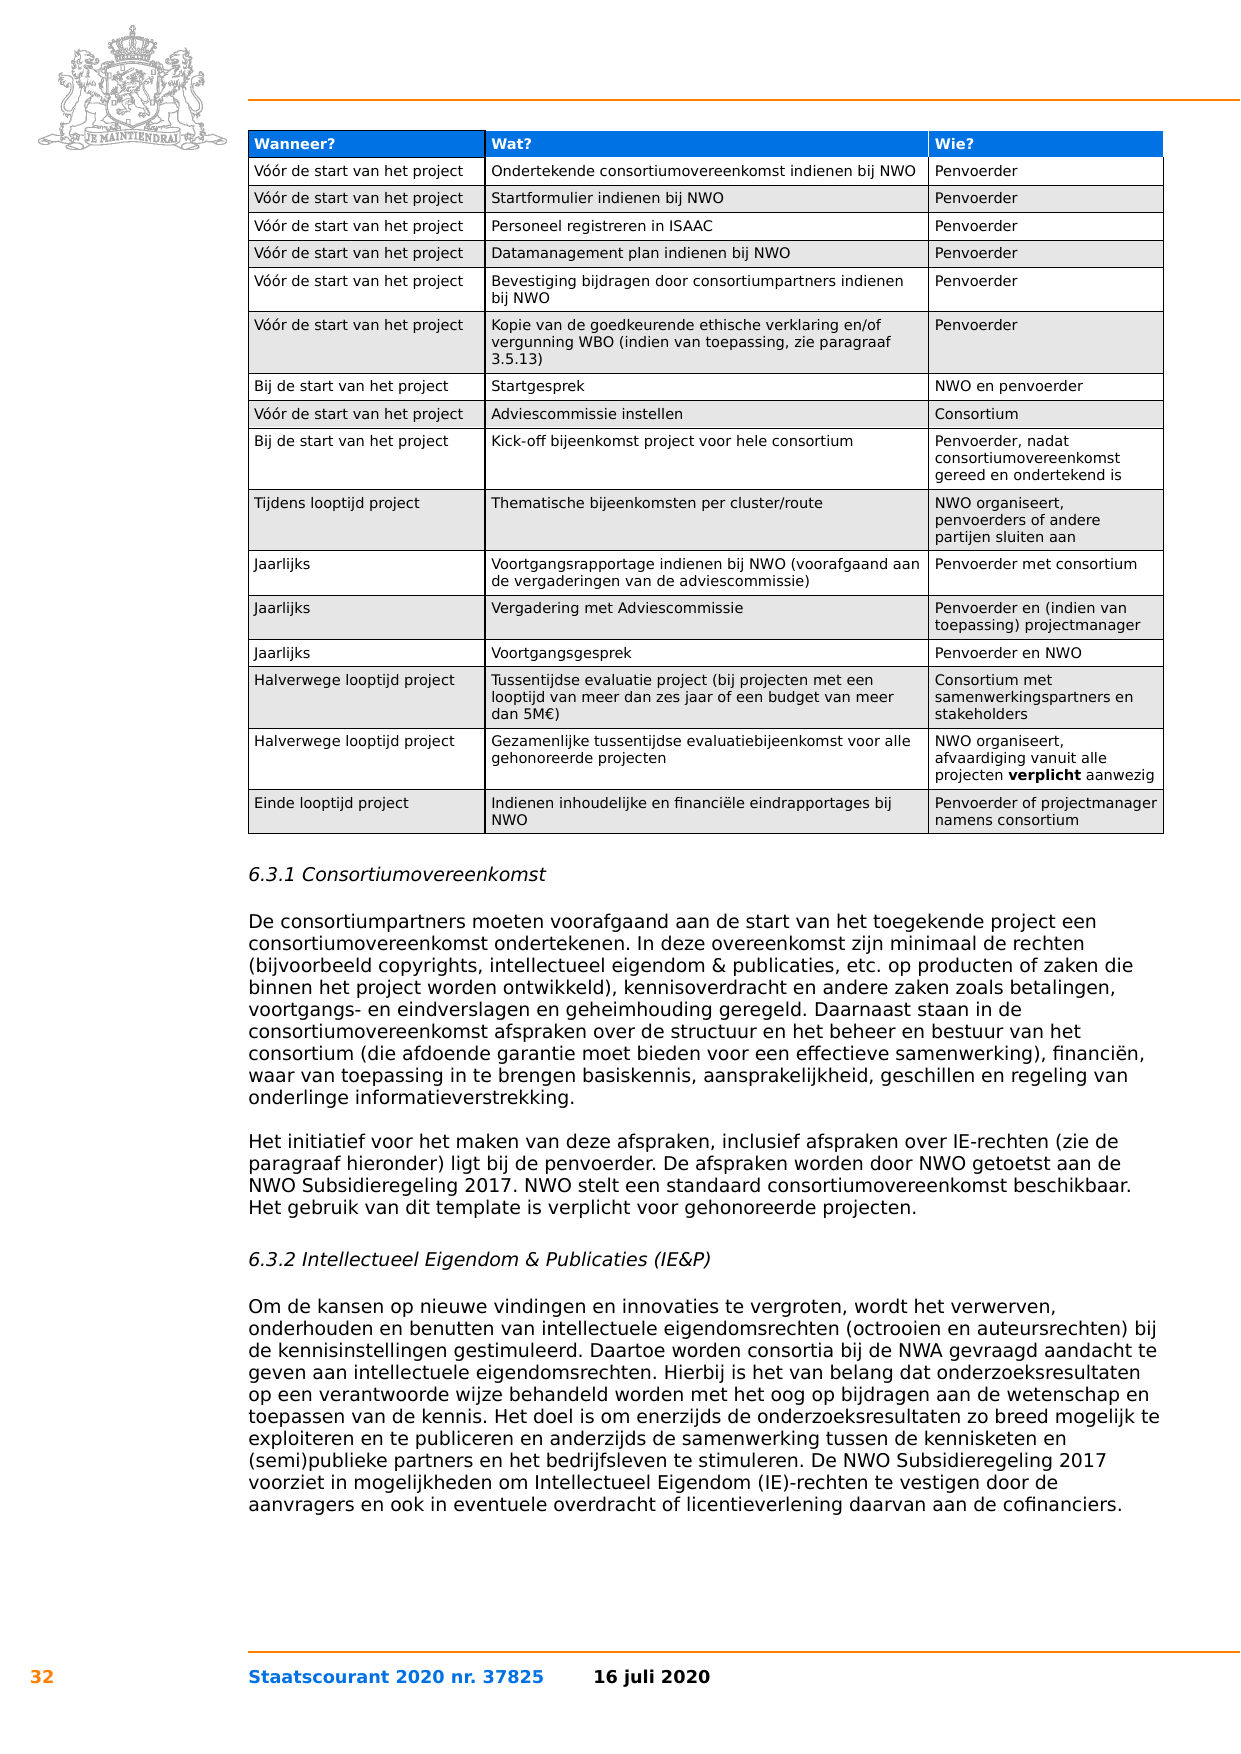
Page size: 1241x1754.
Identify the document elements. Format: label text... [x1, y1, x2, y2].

text De consortiumpartners moeten voorafgaand aan de start van het toegekende project een consortiumovereenkomst ondertekenen. In deze overeenkomst zijn minimaal de rechten (bijvoorbeeld copyrights, intellectueel eigendom & publicaties, etc. op producten of zaken die binnen het project worden ontwikkeld), kennisoverdracht en andere zaken zoals betalingen, voortgangs- en eindverslagen en geheimhouding geregeld. Daarnaast staan in de consortiumovereenkomst afspraken over de structuur en het beheer en bestuur van het consortium (die afdoende garantie moet bieden voor een effectieve samenwerking), financiën, waar van toepassing in te brengen basiskennis, aansprakelijkheid, geschillen en regeling van onderlinge informatieverstrekking. [248, 911, 1163, 1109]
table_cell NWO organiseert, penvoerders of andere partijen sluiten aan [929, 490, 1163, 550]
table_cell Vóór de start van het project [249, 158, 484, 185]
table_cell Bevestiging bijdragen door consortiumpartners indienen bij NWO [486, 268, 928, 311]
table_cell Halverwege looptijd project [249, 729, 484, 789]
table_cell Kopie van de goedkeurende ethische verklaring en/of vergunning WBO (indien van toepassing, zie paragraaf 3.5.13) [486, 312, 928, 373]
table_cell Penvoerder, nadat consortiumovereenkomst gereed en ondertekend is [929, 429, 1163, 489]
table_cell Penvoerder [929, 312, 1163, 373]
text Het initiatief voor het maken van deze afspraken, inclusief afspraken over IE-rechten (zie de paragraaf hieronder) ligt bij de penvoerder. De afspraken worden door NWO getoetst aan de NWO Subsidieregeling 2017. NWO stelt een standaard consortiumovereenkomst beschikbaar. Het gebruik van dit template is verplicht voor gehonoreerde projecten. [248, 1131, 1163, 1219]
subtitle 6.3.2 Intellectueel Eigendom & Publicaties (IE&P) [248, 1249, 1163, 1271]
table_cell Vóór de start van het project [249, 241, 484, 267]
table_cell Halverwege looptijd project [249, 667, 484, 728]
table_cell Startformulier indienen bij NWO [486, 186, 928, 212]
table_cell Penvoerder met consortium [929, 551, 1163, 594]
table_cell Vóór de start van het project [249, 186, 484, 212]
table_cell Datamanagement plan indienen bij NWO [486, 241, 928, 267]
table_cell Bij de start van het project [249, 429, 484, 489]
table_cell Penvoerder [929, 158, 1163, 185]
table_cell Vóór de start van het project [249, 213, 484, 239]
table_cell Tijdens looptijd project [249, 490, 484, 550]
text Om de kansen op nieuwe vindingen en innovaties te vergroten, wordt het verwerven, onderhouden en benutten van intellectuele eigendomsrechten (octrooien en auteursrechten) bij de kennisinstellingen gestimuleerd. Daartoe worden consortia bij de NWA gevraagd aandacht te geven aan intellectuele eigendomsrechten. Hierbij is het van belang dat onderzoeksresultaten op een verantwoorde wijze behandeld worden met het oog op bijdragen aan de wetenschap en toepassen van de kennis. Het doel is om enerzijds de onderzoeksresultaten zo breed mogelijk te exploiteren en te publiceren en anderzijds de samenwerking tussen de kennisketen en (semi)publieke partners en het bedrijfsleven te stimuleren. De NWO Subsidieregeling 2017 voorziet in mogelijkheden om Intellectueel Eigendom (IE)-rechten te vestigen door de aanvragers en ook in eventuele overdracht of licentieverlening daarvan aan de cofinanciers. [248, 1296, 1163, 1516]
table_cell Vóór de start van het project [249, 312, 484, 373]
table_cell Jaarlijks [249, 596, 484, 639]
table_cell Adviescommissie instellen [486, 401, 928, 427]
table_cell Kick-off bijeenkomst project voor hele consortium [486, 429, 928, 489]
table_cell Gezamenlijke tussentijdse evaluatiebijeenkomst voor alle gehonoreerde projecten [486, 729, 928, 789]
table_cell NWO en penvoerder [929, 374, 1163, 400]
table_cell Tussentijdse evaluatie project (bij projecten met een looptijd van meer dan zes jaar of een budget van meer dan 5M€) [486, 667, 928, 728]
table_cell Bij de start van het project [249, 374, 484, 400]
picture [38, 25, 227, 150]
subtitle 6.3.1 Consortiumovereenkomst [248, 864, 1163, 886]
table_cell Jaarlijks [249, 551, 484, 594]
table_cell Consortium met samenwerkingspartners en stakeholders [929, 667, 1163, 728]
table_cell Penvoerder [929, 241, 1163, 267]
table_cell Personeel registreren in ISAAC [486, 213, 928, 239]
table_cell Vóór de start van het project [249, 401, 484, 427]
table_cell Ondertekende consortiumovereenkomst indienen bij NWO [486, 158, 928, 185]
table_cell Vóór de start van het project [249, 268, 484, 311]
table_cell Penvoerder [929, 186, 1163, 212]
table_cell Penvoerder [929, 268, 1163, 311]
table_cell Vergadering met Adviescommissie [486, 596, 928, 639]
table_cell Consortium [929, 401, 1163, 427]
table_header Wie? [929, 131, 1163, 157]
table_cell Voortgangsrapportage indienen bij NWO (voorafgaand aan de vergaderingen van de adviescommissie) [486, 551, 928, 594]
table_cell Penvoerder [929, 213, 1163, 239]
table_cell Penvoerder en (indien van toepassing) projectmanager [929, 596, 1163, 639]
table_cell Penvoerder en NWO [929, 640, 1163, 666]
table_cell Indienen inhoudelijke en financiële eindrapportages bij NWO [486, 790, 928, 833]
table_cell NWO organiseert, afvaardiging vanuit alle projecten verplicht aanwezig [929, 729, 1163, 789]
table_cell Einde looptijd project [249, 790, 484, 833]
table_cell Jaarlijks [249, 640, 484, 666]
table_header Wat? [486, 131, 928, 157]
table_header Wanneer? [249, 131, 484, 157]
table_cell Startgesprek [486, 374, 928, 400]
table_cell Voortgangsgesprek [486, 640, 928, 666]
table_cell Thematische bijeenkomsten per cluster/route [486, 490, 928, 550]
table_cell Penvoerder of projectmanager namens consortium [929, 790, 1163, 833]
